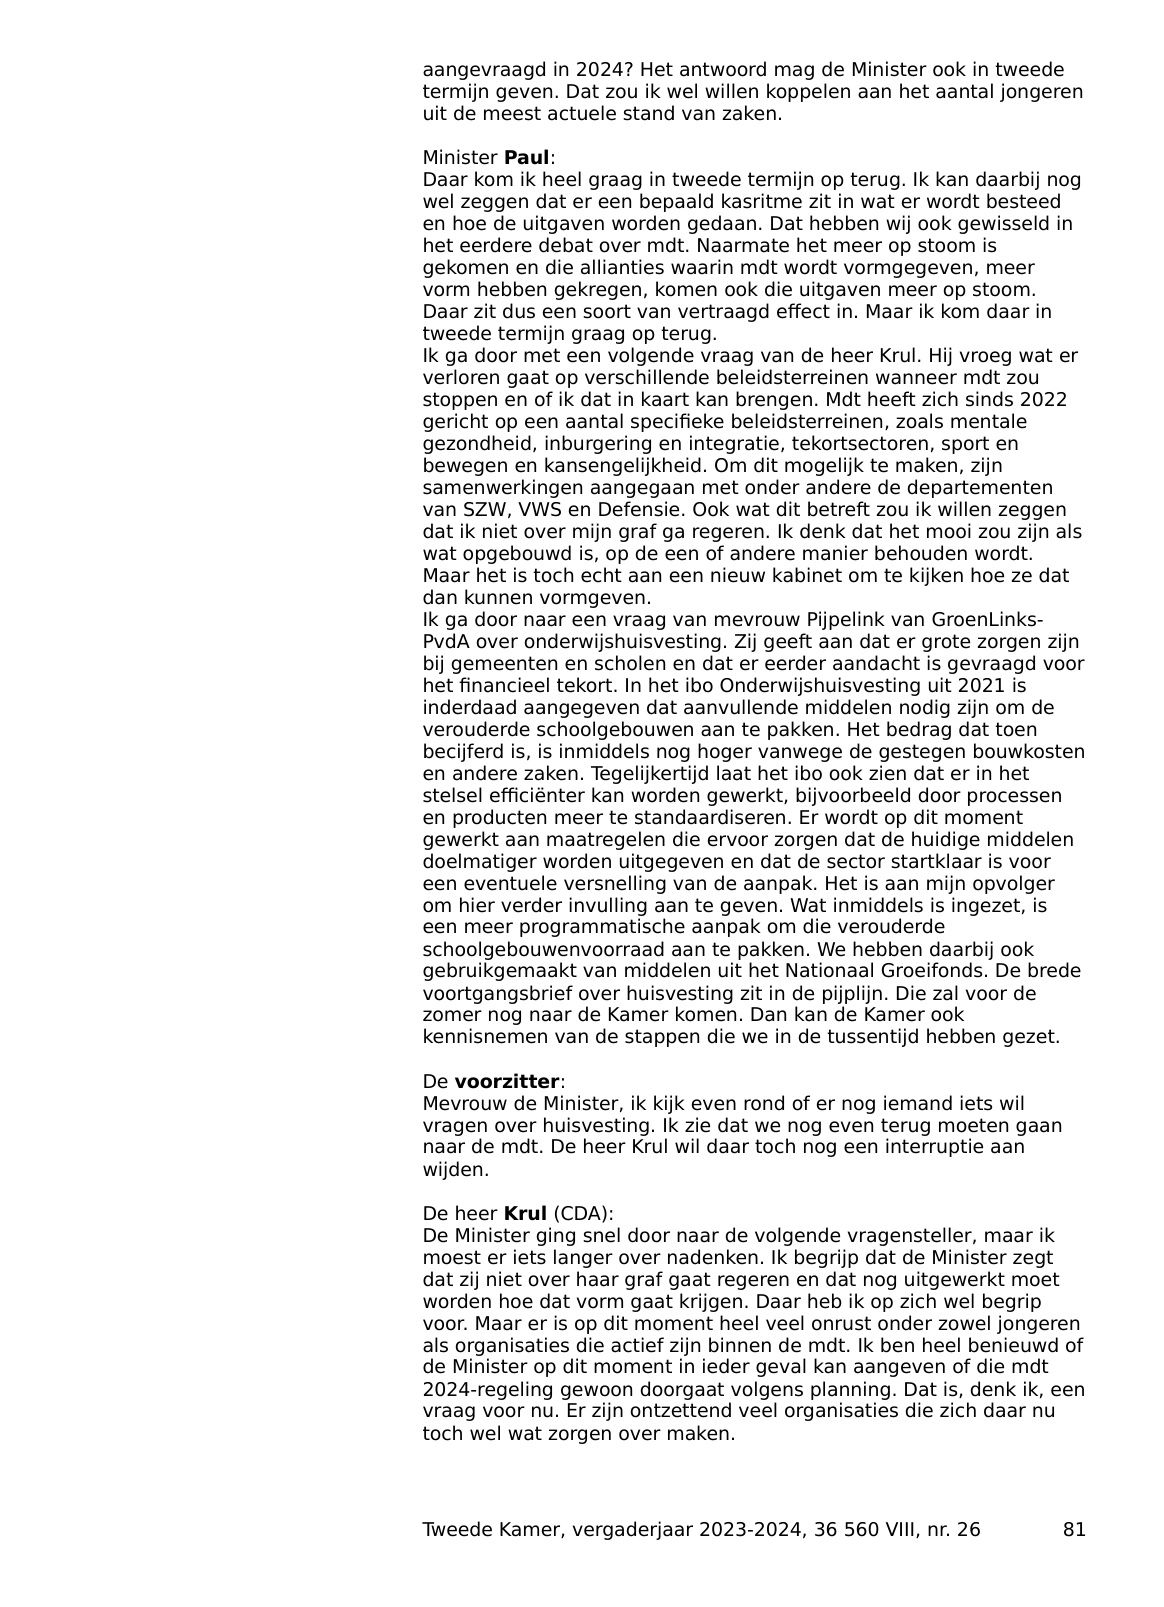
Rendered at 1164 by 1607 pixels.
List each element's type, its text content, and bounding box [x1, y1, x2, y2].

text De voorzitter: [422, 1071, 1087, 1092]
text De heer Krul (CDA): [422, 1203, 1087, 1224]
text Ik ga door naar een vraag van mevrouw Pijpelink van GroenLinks-PvdA over onderwijshuisvesting. Zij geeft aan dat er grote zorgen zijn bij gemeenten en scholen en dat er eerder aandacht is gevraagd voor het financieel tekort. In het ibo Onderwijshuisvesting uit 2021 is inderdaad aangegeven dat aanvullende middelen nodig zijn om de verouderde schoolgebouwen aan te pakken. Het bedrag dat toen becijferd is, is inmiddels nog hoger vanwege de gestegen bouwkosten en andere zaken. Tegelijkertijd laat het ibo ook zien dat er in het stelsel efficiënter kan worden gewerkt, bijvoorbeeld door processen en producten meer te standaardiseren. Er wordt op dit moment gewerkt aan maatregelen die ervoor zorgen dat de huidige middelen doelmatiger worden uitgegeven en dat de sector startklaar is voor een eventuele versnelling van de aanpak. Het is aan mijn opvolger om hier verder invulling aan te geven. Wat inmiddels is ingezet, is een meer programmatische aanpak om die verouderde schoolgebouwenvoorraad aan te pakken. We hebben daarbij ook gebruikgemaakt van middelen uit het Nationaal Groeifonds. De brede voortgangsbrief over huisvesting zit in de pijplijn. Die zal voor de zomer nog naar de Kamer komen. Dan kan de Kamer ook kennisnemen van de stappen die we in de tussentijd hebben gezet. [422, 609, 1087, 1048]
text Minister Paul: [422, 147, 1087, 169]
text De Minister ging snel door naar de volgende vragensteller, maar ik moest er iets langer over nadenken. Ik begrijp dat de Minister zegt dat zij niet over haar graf gaat regeren en dat nog uitgewerkt moet worden hoe dat vorm gaat krijgen. Daar heb ik op zich wel begrip voor. Maar er is op dit moment heel veel onrust onder zowel jongeren als organisaties die actief zijn binnen de mdt. Ik ben heel benieuwd of de Minister op dit moment in ieder geval kan aangeven of die mdt 2024-regeling gewoon doorgaat volgens planning. Dat is, denk ik, een vraag voor nu. Er zijn ontzettend veel organisaties die zich daar nu toch wel wat zorgen over maken. [422, 1224, 1087, 1444]
text aangevraagd in 2024? Het antwoord mag de Minister ook in tweede termijn geven. Dat zou ik wel willen koppelen aan het aantal jongeren uit de meest actuele stand van zaken. [422, 59, 1087, 125]
text Daar kom ik heel graag in tweede termijn op terug. Ik kan daarbij nog wel zeggen dat er een bepaald kasritme zit in wat er wordt besteed en hoe de uitgaven worden gedaan. Dat hebben wij ook gewisseld in het eerdere debat over mdt. Naarmate het meer op stoom is gekomen en die allianties waarin mdt wordt vormgegeven, meer vorm hebben gekregen, komen ook die uitgaven meer op stoom. Daar zit dus een soort van vertraagd effect in. Maar ik kom daar in tweede termijn graag op terug. [422, 169, 1087, 345]
text Ik ga door met een volgende vraag van de heer Krul. Hij vroeg wat er verloren gaat op verschillende beleidsterreinen wanneer mdt zou stoppen en of ik dat in kaart kan brengen. Mdt heeft zich sinds 2022 gericht op een aantal specifieke beleidsterreinen, zoals mentale gezondheid, inburgering en integratie, tekortsectoren, sport en bewegen en kansengelijkheid. Om dit mogelijk te maken, zijn samenwerkingen aangegaan met onder andere de departementen van SZW, VWS en Defensie. Ook wat dit betreft zou ik willen zeggen dat ik niet over mijn graf ga regeren. Ik denk dat het mooi zou zijn als wat opgebouwd is, op de een of andere manier behouden wordt. Maar het is toch echt aan een nieuw kabinet om te kijken hoe ze dat dan kunnen vormgeven. [422, 345, 1087, 609]
text Mevrouw de Minister, ik kijk even rond of er nog iemand iets wil vragen over huisvesting. Ik zie dat we nog even terug moeten gaan naar de mdt. De heer Krul wil daar toch nog een interruptie aan wijden. [422, 1092, 1087, 1180]
